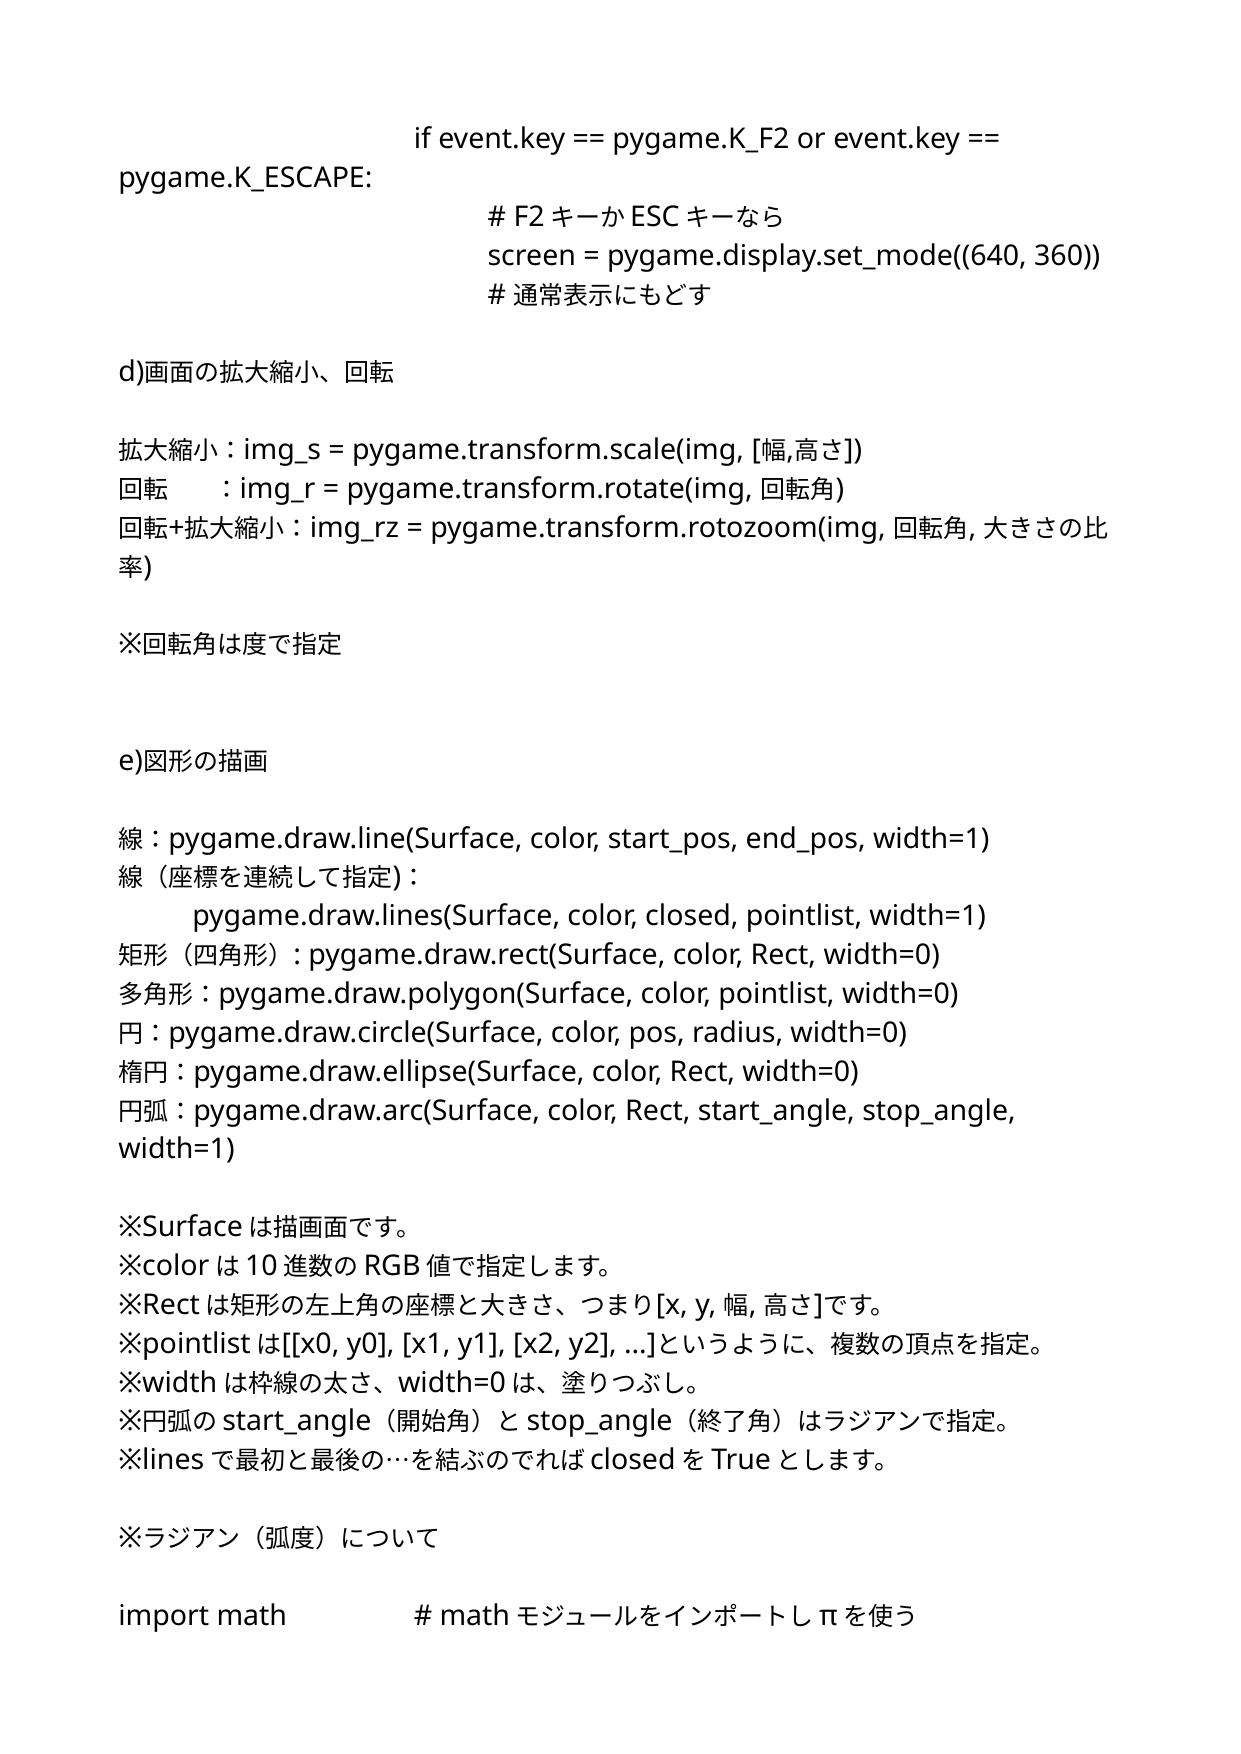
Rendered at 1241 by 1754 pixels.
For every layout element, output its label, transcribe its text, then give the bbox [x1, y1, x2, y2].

text ※linesで最初と最後の…を結ぶのでればclosedをTrueとします。 [118, 1439, 1122, 1478]
text ※回転角は度で指定 [118, 623, 1122, 662]
text 円弧：pygame.draw.arc(Surface, color, Rect, start_angle, stop_angle, width=1) [118, 1089, 1122, 1167]
text ※ラジアン（弧度）について [118, 1517, 1122, 1556]
text e)図形の描画 [118, 740, 1122, 779]
text d)画面の拡大縮小、回転 [118, 351, 1122, 390]
text if event.key == pygame.K_F2 or event.key == pygame.K_ESCAPE: [118, 118, 1122, 196]
text ※pointlistは[[x0, y0], [x1, y1], [x2, y2], …]というように、複数の頂点を指定。 [118, 1323, 1122, 1361]
text import math # mathモジュールをインポートしπを使う [118, 1594, 1122, 1633]
text ※円弧のstart_angle（開始角）とstop_angle（終了角）はラジアンで指定。 [118, 1400, 1122, 1439]
text 回転 ：img_r = pygame.transform.rotate(img, 回転角) [118, 468, 1122, 507]
text 円：pygame.draw.circle(Surface, color, pos, radius, width=0) [118, 1012, 1122, 1051]
text 線（座標を連続して指定)： [118, 856, 1122, 895]
text ※colorは10進数のRGB値で指定します。 [118, 1245, 1122, 1284]
text 矩形（四角形）: pygame.draw.rect(Surface, color, Rect, width=0) [118, 934, 1122, 973]
text ※Rectは矩形の左上角の座標と大きさ、つまり[x, y, 幅, 高さ]です。 [118, 1284, 1122, 1323]
text ※widthは枠線の太さ、width=0は、塗りつぶし。 [118, 1361, 1122, 1400]
text # 通常表示にもどす [118, 273, 1122, 312]
text pygame.draw.lines(Surface, color, closed, pointlist, width=1) [118, 895, 1122, 934]
text 楕円：pygame.draw.ellipse(Surface, color, Rect, width=0) [118, 1051, 1122, 1089]
text 回転+拡大縮小：img_rz = pygame.transform.rotozoom(img, 回転角, 大きさの比率) [118, 507, 1122, 584]
text screen = pygame.display.set_mode((640, 360)) [118, 235, 1122, 273]
text 線：pygame.draw.line(Surface, color, start_pos, end_pos, width=1) [118, 817, 1122, 856]
text 拡大縮小：img_s = pygame.transform.scale(img, [幅,高さ]) [118, 429, 1122, 468]
text 多角形：pygame.draw.polygon(Surface, color, pointlist, width=0) [118, 973, 1122, 1012]
text # F2キーかESCキーなら [118, 196, 1122, 235]
text ※Surfaceは描画面です。 [118, 1206, 1122, 1245]
